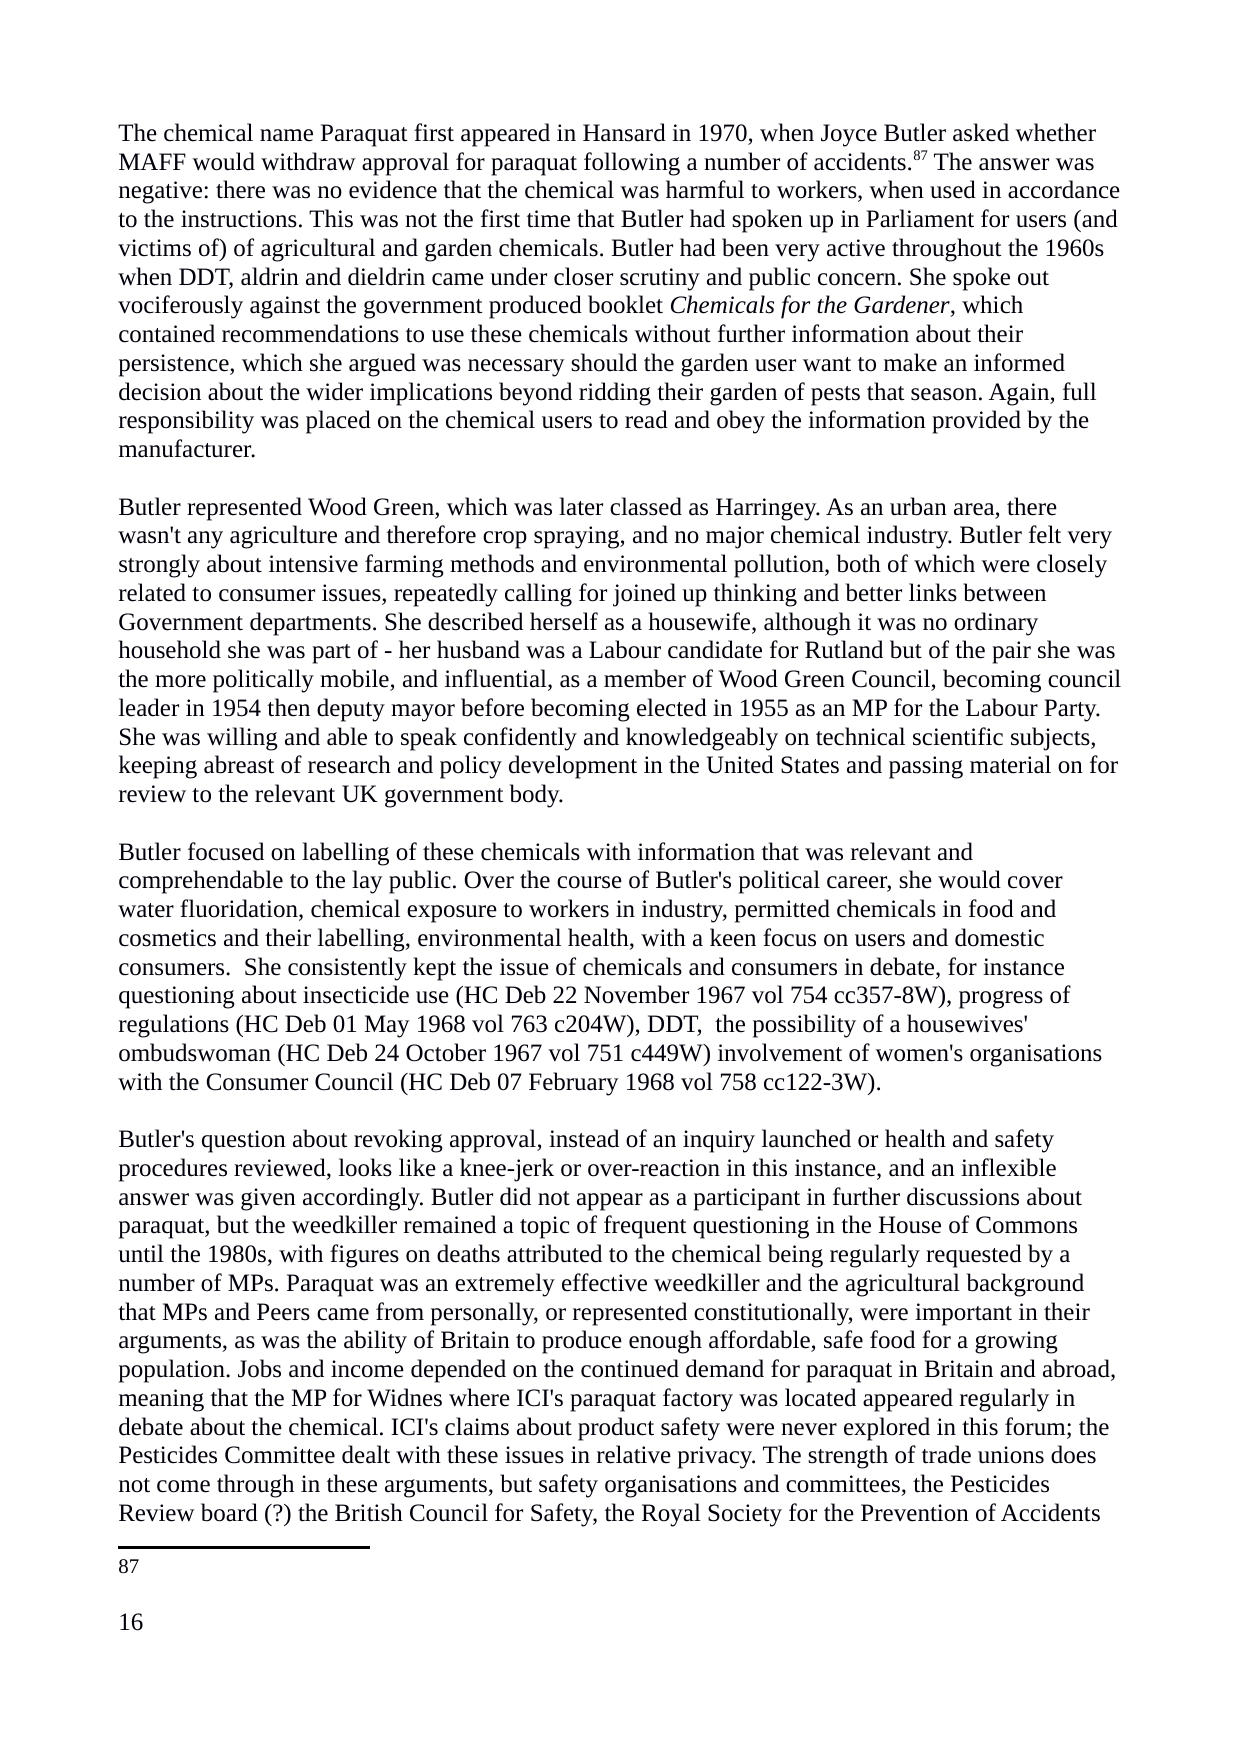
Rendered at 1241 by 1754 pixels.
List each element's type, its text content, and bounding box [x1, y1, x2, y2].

text The chemical name Paraquat first appeared in Hansard in 1970, when Joyce Butler asked whether MAFF would withdraw approval for paraquat following a number of accidents. The answer was negative: there was no evidence that the chemical was harmful to workers, when used in accordance to the instructions. This was not the first time that Butler had spoken up in Parliament for users (and victims of) of agricultural and garden chemicals. Butler had been very active throughout the 1960s when DDT, aldrin and dieldrin came under closer scrutiny and public concern. She spoke out vociferously against the government produced booklet Chemicals for the Gardener, which contained recommendations to use these chemicals without further information about their persistence, which she argued was necessary should the garden user want to make an informed decision about the wider implications beyond ridding their garden of pests that season. Again, full responsibility was placed on the chemical users to read and obey the information provided by the manufacturer. [118, 118, 1122, 463]
text Butler's question about revoking approval, instead of an inquiry launched or health and safety procedures reviewed, looks like a knee-jerk or over-reaction in this instance, and an inflexible answer was given accordingly. Butler did not appear as a participant in further discussions about paraquat, but the weedkiller remained a topic of frequent questioning in the House of Commons until the 1980s, with figures on deaths attributed to the chemical being regularly requested by a number of MPs. Paraquat was an extremely effective weedkiller and the agricultural background that MPs and Peers came from personally, or represented constitutionally, were important in their arguments, as was the ability of Britain to produce enough affordable, safe food for a growing population. Jobs and income depended on the continued demand for paraquat in Britain and abroad, meaning that the MP for Widnes where ICI's paraquat factory was located appeared regularly in debate about the chemical. ICI's claims about product safety were never explored in this forum; the Pesticides Committee dealt with these issues in relative privacy. The strength of trade unions does not come through in these arguments, but safety organisations and committees, the Pesticides Review board (?) the British Council for Safety, the Royal Society for the Prevention of Accidents [118, 1124, 1122, 1527]
text Butler represented Wood Green, which was later classed as Harringey. As an urban area, there wasn't any agriculture and therefore crop spraying, and no major chemical industry. Butler felt very strongly about intensive farming methods and environmental pollution, both of which were closely related to consumer issues, repeatedly calling for joined up thinking and better links between Government departments. She described herself as a housewife, although it was no ordinary household she was part of - her husband was a Labour candidate for Rutland but of the pair she was the more politically mobile, and influential, as a member of Wood Green Council, becoming council leader in 1954 then deputy mayor before becoming elected in 1955 as an MP for the Labour Party. She was willing and able to speak confidently and knowledgeably on technical scientific subjects, keeping abreast of research and policy development in the United States and passing material on for review to the relevant UK government body. [118, 492, 1122, 808]
text Butler focused on labelling of these chemicals with information that was relevant and comprehendable to the lay public. Over the course of Butler's political career, she would cover water fluoridation, chemical exposure to workers in industry, permitted chemicals in food and cosmetics and their labelling, environmental health, with a keen focus on users and domestic consumers. She consistently kept the issue of chemicals and consumers in debate, for instance questioning about insecticide use (HC Deb 22 November 1967 vol 754 cc357-8W), progress of regulations (HC Deb 01 May 1968 vol 763 c204W), DDT, the possibility of a housewives' ombudswoman (HC Deb 24 October 1967 vol 751 c449W) involvement of women's organisations with the Consumer Council (HC Deb 07 February 1968 vol 758 cc122-3W). [118, 837, 1122, 1096]
